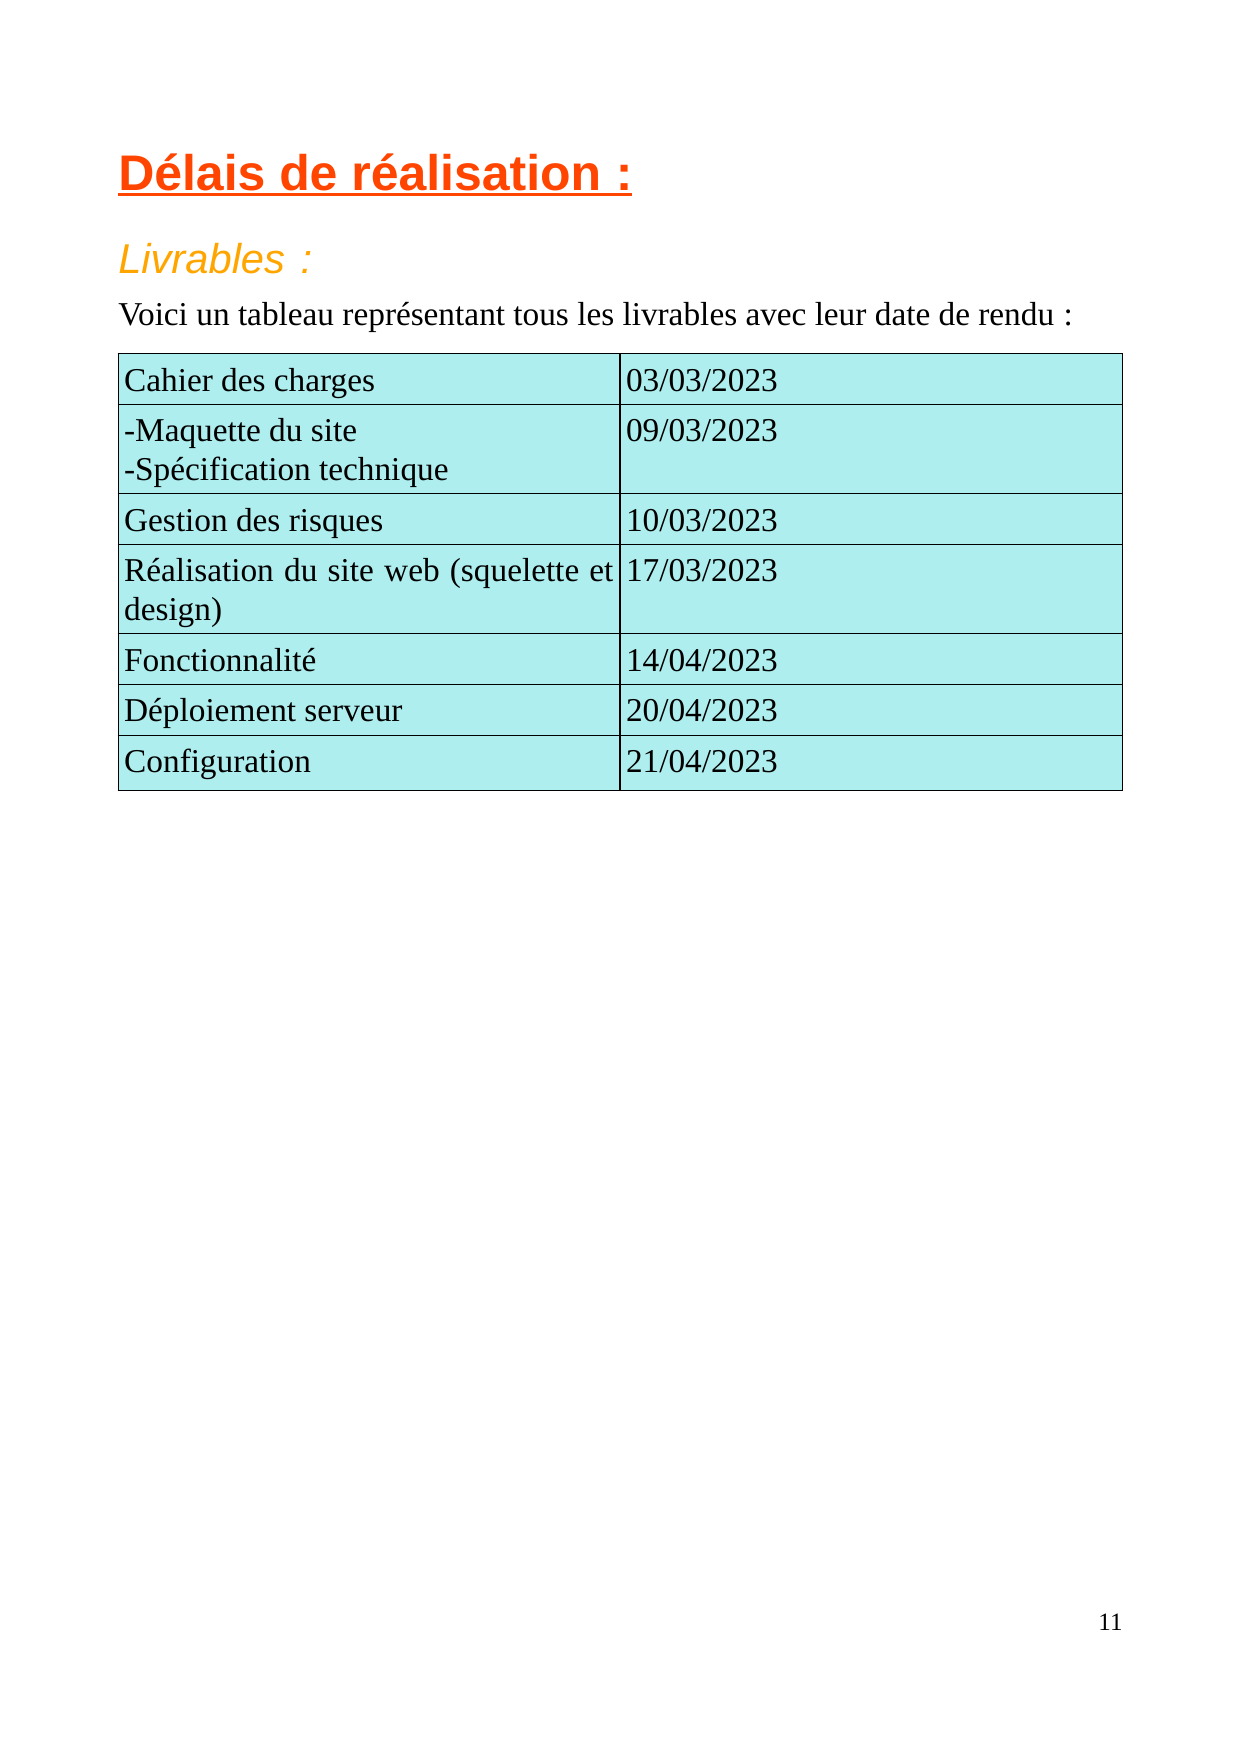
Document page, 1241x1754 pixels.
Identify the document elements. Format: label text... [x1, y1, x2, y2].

table_cell 14/04/2023 [621, 634, 1122, 684]
table_cell -Maquette du site -Spécification technique [119, 405, 619, 493]
table_cell 17/03/2023 [621, 545, 1122, 633]
table_cell Réalisation du site web (squelette et design) [119, 545, 619, 633]
subtitle Livrables : [118, 234, 1122, 282]
text Voici un tableau représentant tous les livrables avec leur date de rendu : [118, 294, 1122, 333]
table_header Cahier des charges [119, 354, 619, 404]
subtitle Délais de réalisation : [118, 143, 1122, 201]
table_cell Fonctionnalité [119, 634, 619, 684]
table_cell 09/03/2023 [621, 405, 1122, 493]
table_cell Déploiement serveur [119, 685, 619, 735]
table_cell 20/04/2023 [621, 685, 1122, 735]
table_cell Gestion des risques [119, 494, 619, 544]
table_header 03/03/2023 [621, 354, 1122, 404]
table_cell Configuration [119, 736, 619, 790]
table_cell 21/04/2023 [621, 736, 1122, 790]
table_cell 10/03/2023 [621, 494, 1122, 544]
